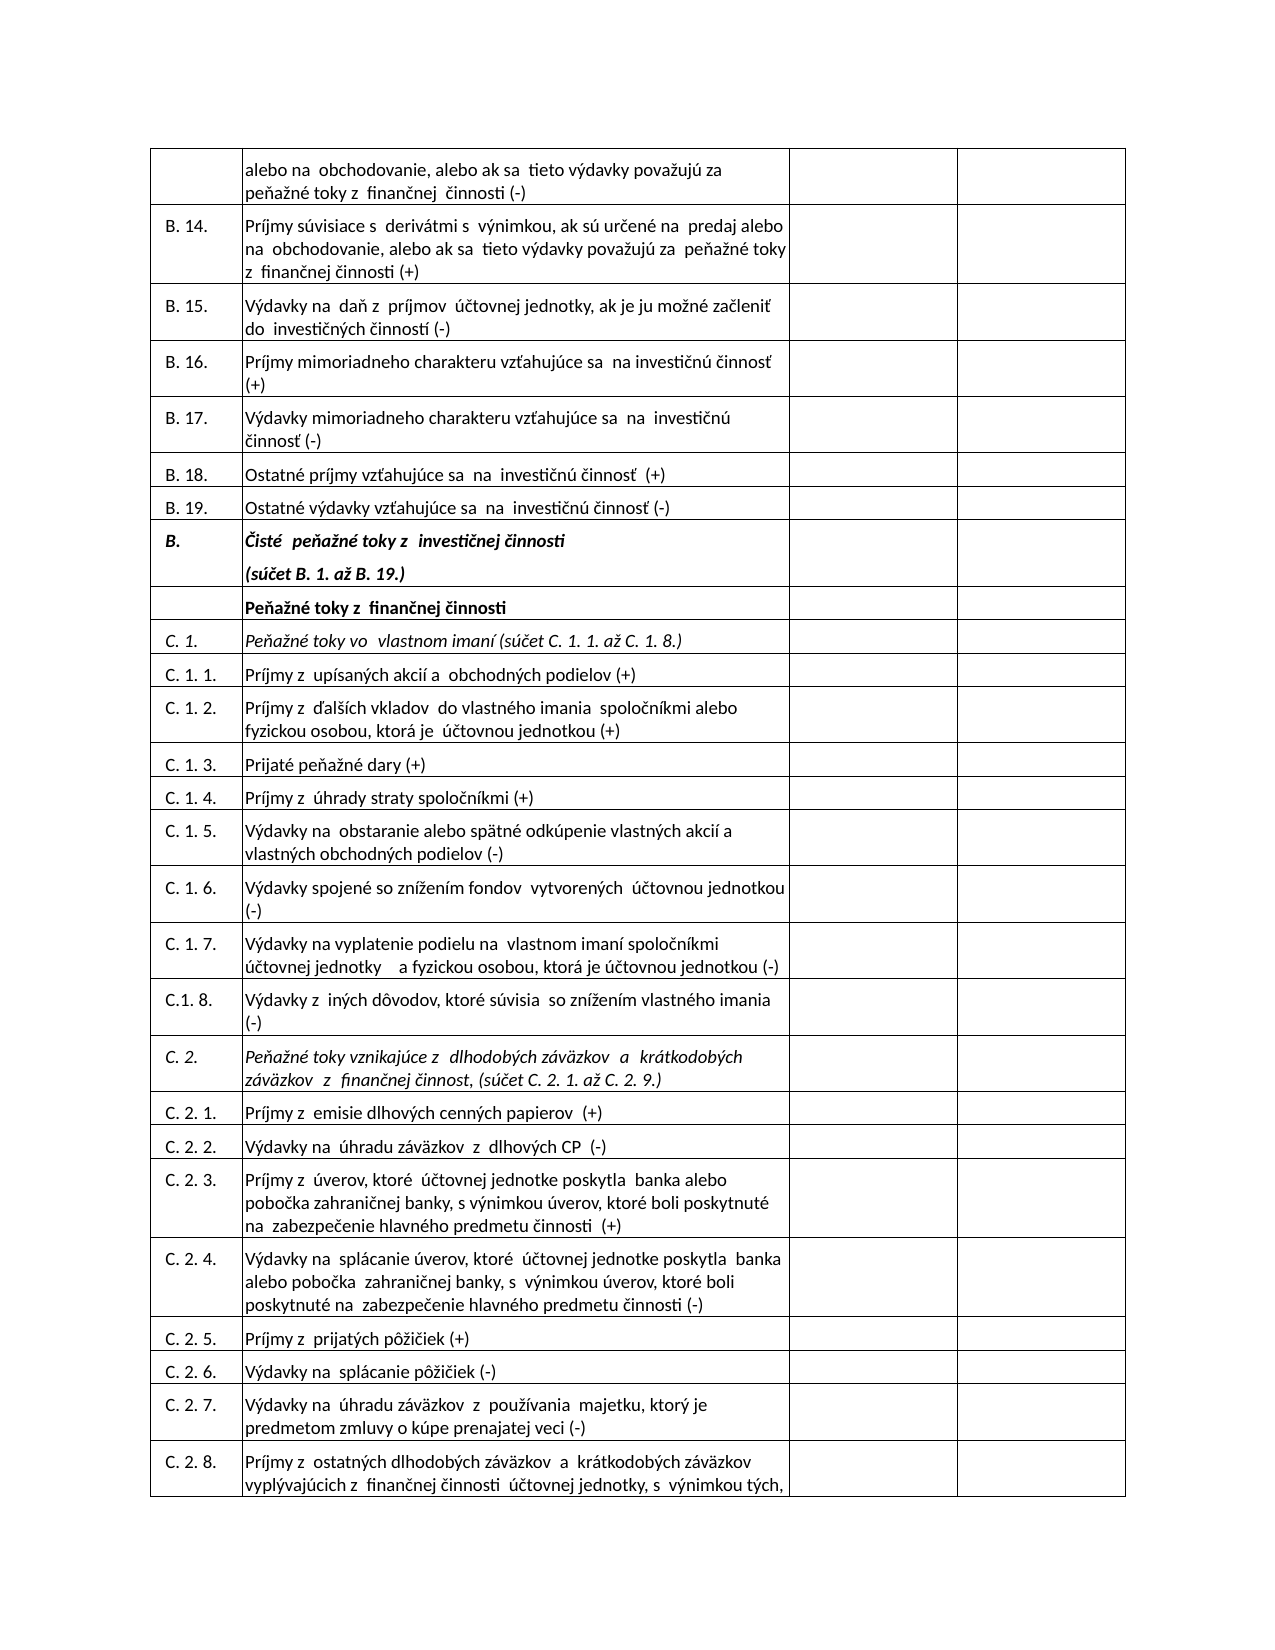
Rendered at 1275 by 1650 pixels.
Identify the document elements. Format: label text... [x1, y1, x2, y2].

table_cell [958, 1125, 1125, 1158]
table_cell Príjmy z úverov, ktoré účtovnej jednotke poskytla banka alebo pobočka zahraničnej banky, s výnimkou úverov, ktoré boli poskytnuté na zabezpečenie hlavného predmetu činnosti (+) [243, 1159, 789, 1237]
table_cell [958, 397, 1125, 452]
table_cell [790, 1441, 957, 1496]
table_cell [958, 1092, 1125, 1124]
table_cell C. 2. 7. [151, 1384, 242, 1439]
table_cell [790, 1351, 957, 1383]
table_cell [790, 397, 957, 452]
table_cell Peňažné toky z finančnej činnosti [243, 587, 789, 619]
table_cell Výdavky na daň z príjmov účtovnej jednotky, ak je ju možné začleniť do investičných činností (-) [243, 284, 789, 339]
table_cell C. 2. 8. [151, 1441, 242, 1496]
table_cell C. 1. 2. [151, 687, 242, 742]
table_cell [790, 205, 957, 283]
table_cell C. 2. 6. [151, 1351, 242, 1383]
table_cell C. 1. 1. [151, 654, 242, 686]
table_cell Peňažné toky vznikajúce z dlhodobých záväzkov a krátkodobých záväzkov z finančnej činnost, (súčet C. 2. 1. až C. 2. 9.) [243, 1036, 789, 1091]
table_cell Výdavky na úhradu záväzkov z dlhových CP (-) [243, 1125, 789, 1158]
table_cell C. 1. 5. [151, 810, 242, 865]
table_cell Peňažné toky vo vlastnom imaní (súčet C. 1. 1. až C. 1. 8.) [243, 620, 789, 652]
table_cell B. 15. [151, 284, 242, 339]
table_cell Výdavky mimoriadneho charakteru vzťahujúce sa na investičnú činnosť (-) [243, 397, 789, 452]
table_cell Prijaté peňažné dary (+) [243, 743, 789, 776]
table_cell Čisté peňažné toky z investičnej činnosti (súčet B. 1. až B. 19.) [243, 520, 789, 586]
table_cell Príjmy z ďalších vkladov do vlastného imania spoločníkmi alebo fyzickou osobou, ktorá je účtovnou jednotkou (+) [243, 687, 789, 742]
table_cell [151, 587, 242, 619]
table_cell [958, 979, 1125, 1034]
table_cell [958, 743, 1125, 776]
table_cell B. 19. [151, 487, 242, 519]
table_cell [151, 149, 242, 204]
table_cell [958, 777, 1125, 809]
table_cell Príjmy z ostatných dlhodobých záväzkov a krátkodobých záväzkov vyplývajúcich z finančnej činnosti účtovnej jednotky, s výnimkou tých, [243, 1441, 789, 1496]
table_cell [958, 520, 1125, 586]
table_cell C. 1. 6. [151, 866, 242, 922]
table_cell [958, 587, 1125, 619]
table_cell [790, 1384, 957, 1439]
table_cell [958, 923, 1125, 978]
table_cell [790, 341, 957, 396]
table_cell C. 1. [151, 620, 242, 652]
table_cell [958, 487, 1125, 519]
table_cell [790, 1092, 957, 1124]
table_cell C.1. 8. [151, 979, 242, 1034]
table_cell Výdavky na vyplatenie podielu na vlastnom imaní spoločníkmi účtovnej jednotky a fyzickou osobou, ktorá je účtovnou jednotkou (-) [243, 923, 789, 978]
table_cell C. 2. [151, 1036, 242, 1091]
table_cell [958, 453, 1125, 486]
table_cell [790, 453, 957, 486]
table_cell B. 17. [151, 397, 242, 452]
table_cell [790, 777, 957, 809]
table_cell C. 1. 3. [151, 743, 242, 776]
table_cell [790, 1125, 957, 1158]
table_cell [958, 1441, 1125, 1496]
table_cell [790, 654, 957, 686]
table_cell Výdavky na obstaranie alebo spätné odkúpenie vlastných akcií a vlastných obchodných podielov (-) [243, 810, 789, 865]
table_cell B. 16. [151, 341, 242, 396]
table_cell C. 2. 2. [151, 1125, 242, 1158]
table_cell [790, 487, 957, 519]
table_cell [958, 1036, 1125, 1091]
table_cell [790, 149, 957, 204]
table_cell [958, 1159, 1125, 1237]
table_cell Výdavky na úhradu záväzkov z používania majetku, ktorý je predmetom zmluvy o kúpe prenajatej veci (-) [243, 1384, 789, 1439]
table_cell [790, 743, 957, 776]
table_cell Príjmy z úhrady straty spoločníkmi (+) [243, 777, 789, 809]
table_cell [958, 1351, 1125, 1383]
table_cell Výdavky na splácanie pôžičiek (-) [243, 1351, 789, 1383]
table_cell C. 1. 4. [151, 777, 242, 809]
table_cell [958, 149, 1125, 204]
table_cell [790, 1238, 957, 1316]
table_cell Príjmy mimoriadneho charakteru vzťahujúce sa na investičnú činnosť (+) [243, 341, 789, 396]
table_cell [958, 205, 1125, 283]
table_cell [790, 1317, 957, 1350]
table_cell Ostatné príjmy vzťahujúce sa na investičnú činnosť (+) [243, 453, 789, 486]
table_cell [790, 284, 957, 339]
table_cell [958, 1238, 1125, 1316]
table_cell [958, 654, 1125, 686]
table_cell Ostatné výdavky vzťahujúce sa na investičnú činnosť (-) [243, 487, 789, 519]
table_cell [790, 587, 957, 619]
table_cell Výdavky spojené so znížením fondov vytvorených účtovnou jednotkou (-) [243, 866, 789, 922]
table_cell [958, 866, 1125, 922]
table_cell [958, 341, 1125, 396]
table_cell Príjmy súvisiace s derivátmi s výnimkou, ak sú určené na predaj alebo na obchodovanie, alebo ak sa tieto výdavky považujú za peňažné toky z finančnej činnosti (+) [243, 205, 789, 283]
table_cell alebo na obchodovanie, alebo ak sa tieto výdavky považujú za peňažné toky z finančnej činnosti (-) [243, 149, 789, 204]
table_cell [790, 1159, 957, 1237]
table_cell C. 2. 1. [151, 1092, 242, 1124]
table_cell [790, 866, 957, 922]
table_cell B. 14. [151, 205, 242, 283]
table_cell [790, 810, 957, 865]
table_cell [790, 687, 957, 742]
table_cell Príjmy z prijatých pôžičiek (+) [243, 1317, 789, 1350]
table_cell Výdavky z iných dôvodov, ktoré súvisia so znížením vlastného imania (-) [243, 979, 789, 1034]
table_cell C. 1. 7. [151, 923, 242, 978]
table_cell [958, 284, 1125, 339]
table_cell [958, 810, 1125, 865]
table_cell Príjmy z upísaných akcií a obchodných podielov (+) [243, 654, 789, 686]
table_cell [790, 520, 957, 586]
table_cell C. 2. 5. [151, 1317, 242, 1350]
table_cell [790, 979, 957, 1034]
table_cell B. 18. [151, 453, 242, 486]
table_cell C. 2. 4. [151, 1238, 242, 1316]
table_cell C. 2. 3. [151, 1159, 242, 1237]
table_cell [958, 1317, 1125, 1350]
table_cell Príjmy z emisie dlhových cenných papierov (+) [243, 1092, 789, 1124]
table_cell [958, 687, 1125, 742]
table_cell [958, 1384, 1125, 1439]
table_cell [958, 620, 1125, 652]
table_cell [790, 620, 957, 652]
table_cell [790, 923, 957, 978]
table_cell [790, 1036, 957, 1091]
table_cell B. [151, 520, 242, 586]
table_cell Výdavky na splácanie úverov, ktoré účtovnej jednotke poskytla banka alebo pobočka zahraničnej banky, s výnimkou úverov, ktoré boli poskytnuté na zabezpečenie hlavného predmetu činnosti (-) [243, 1238, 789, 1316]
